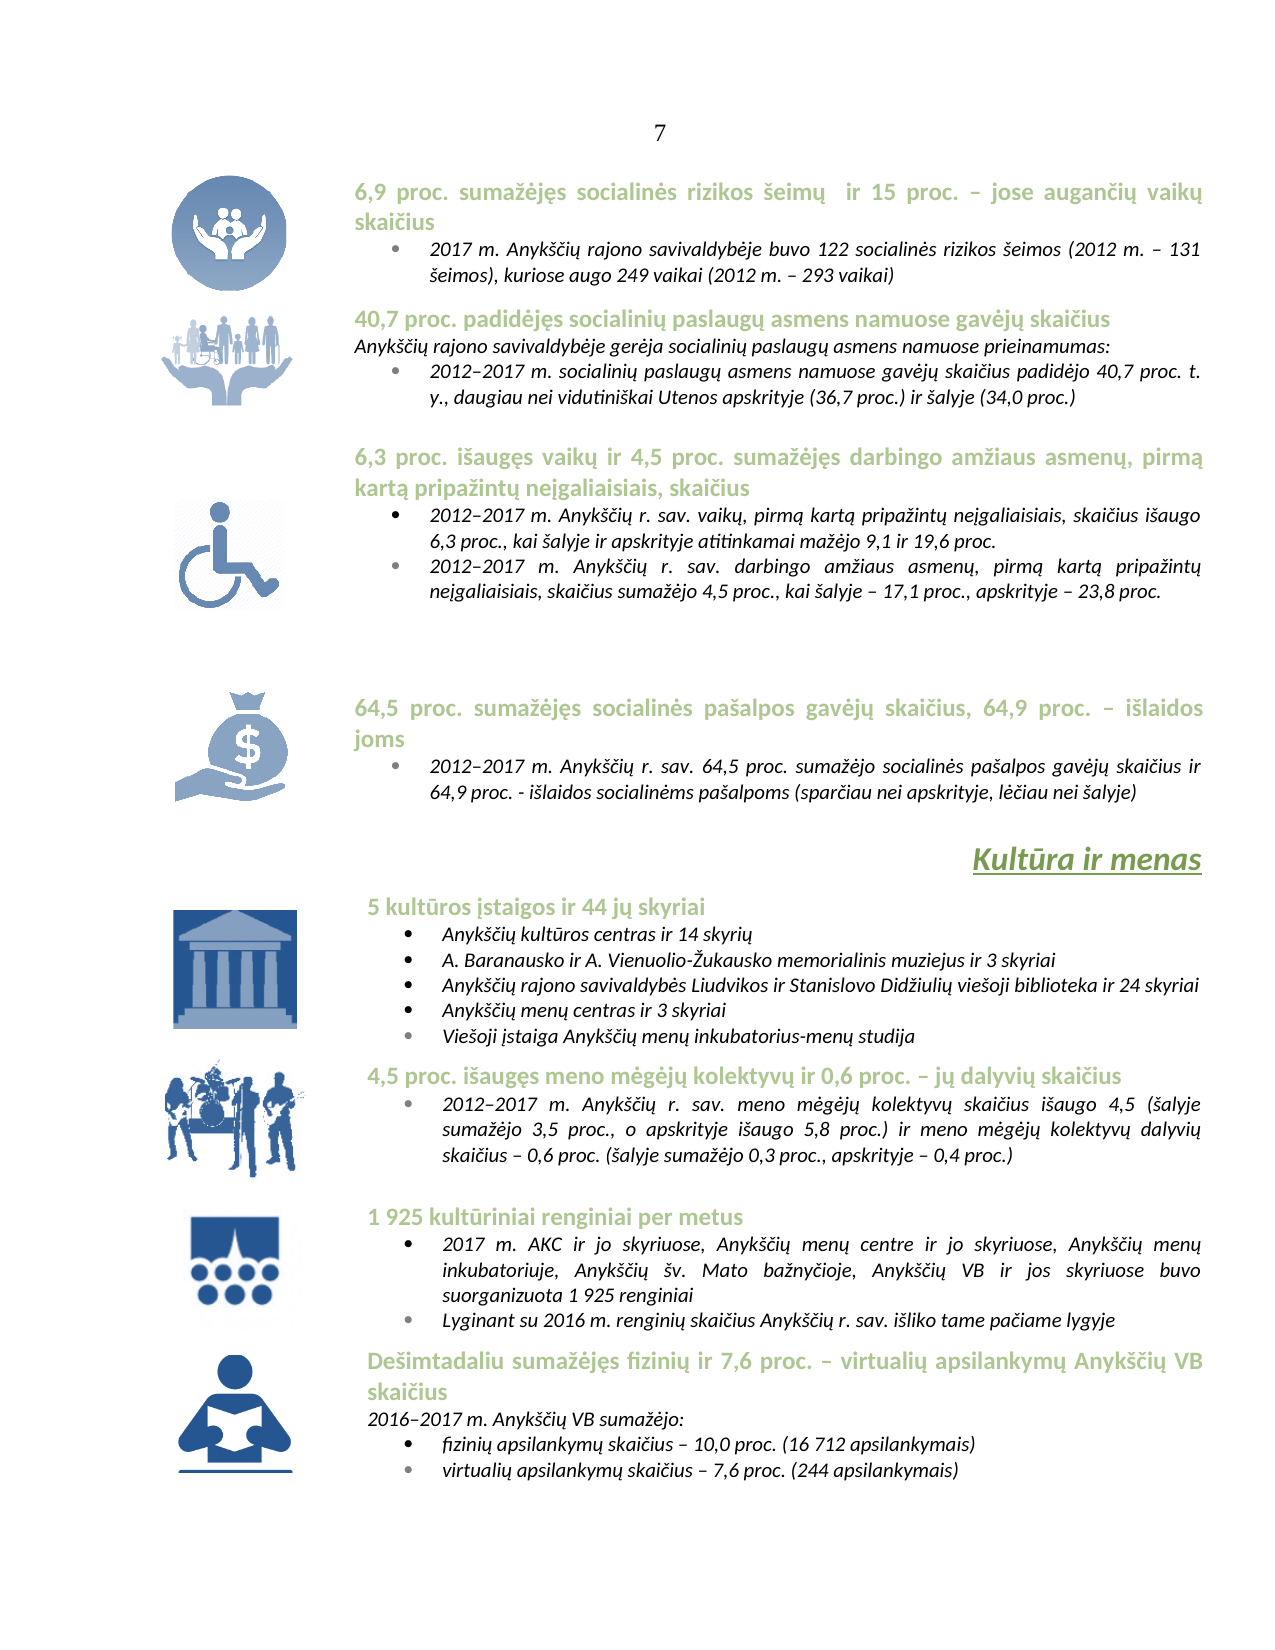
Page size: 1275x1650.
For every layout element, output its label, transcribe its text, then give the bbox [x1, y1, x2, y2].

table_cell [115, 680, 343, 814]
table_cell [104, 291, 114, 333]
table_cell [104, 1091, 114, 1189]
table_cell [104, 1333, 114, 1406]
table_cell 4,5 proc. išaugęs meno mėgėjų kolektyvų ir 0,6 proc. – jų dalyvių skaičius [356, 1049, 1216, 1091]
table_cell  Anykščių kultūros centras ir 14 skyrių  A. Baranausko ir A. Vienuolio-Žukausko memorialinis muziejus ir 3 skyriai  Anykščių rajono savivaldybės Liudvikos ir Stanislovo Didžiulių viešoji biblioteka ir 24 skyriai  Anykščių menų centras ir 3 skyriai  Viešoji įstaiga Anykščių menų inkubatorius-menų studija [356, 921, 1216, 1048]
table_cell [104, 176, 114, 237]
table_cell Anykščių rajono savivaldybėje gerėja socialinių paslaugų asmens namuose prieinamumas:  2012–2017 m. socialinių paslaugų asmens namuose gavėjų skaičius padidėjo 40,7 proc. t. y., daugiau nei vidutiniškai Utenos apskrityje (36,7 proc.) ir šalyje (34,0 proc.) [343, 333, 1216, 429]
table_cell [104, 1231, 114, 1333]
table_cell 1 925 kultūriniai renginiai per metus [356, 1189, 1216, 1231]
table_cell  2012–2017 m. Anykščių r. sav. vaikų, pirmą kartą pripažintų neįgaliaisiais, skaičius išaugo 6,3 proc., kai šalyje ir apskrityje atitinkamai mažėjo 9,1 ir 19,6 proc.  2012–2017 m. Anykščių r. sav. darbingo amžiaus asmenų, pirmą kartą pripažintų neįgaliaisiais, skaičius sumažėjo 4,5 proc., kai šalyje – 17,1 proc., apskrityje – 23,8 proc. [343, 503, 1216, 680]
table_cell  2017 m. AKC ir jo skyriuose, Anykščių menų centre ir jo skyriuose, Anykščių menų inkubatoriuje, Anykščių šv. Mato bažnyčioje, Anykščių VB ir jos skyriuose buvo suorganizuota 1 925 renginiai  Lyginant su 2016 m. renginių skaičius Anykščių r. sav. išliko tame pačiame lygyje [356, 1231, 1216, 1333]
table_cell 6,3 proc. išaugęs vaikų ir 4,5 proc. sumažėjęs darbingo amžiaus asmenų, pirmą kartą pripažintų neįgaliaisiais, skaičius [343, 430, 1216, 502]
table_cell [104, 754, 114, 814]
table_cell [115, 1049, 165, 1189]
table_cell [104, 333, 114, 429]
table_cell [104, 814, 114, 879]
table_cell [104, 1049, 114, 1091]
table_cell [115, 1333, 356, 1482]
table_cell [306, 1049, 356, 1189]
table_cell 40,7 proc. padidėjęs socialinių paslaugų asmens namuose gavėjų skaičius [343, 291, 1216, 333]
table_cell [104, 680, 114, 753]
table_cell [104, 1189, 114, 1231]
table_cell 6,9 proc. sumažėjęs socialinės rizikos šeimų ir 15 proc. – jose augančių vaikų skaičius [343, 176, 1216, 237]
table_cell [104, 503, 114, 680]
table_cell [115, 879, 356, 1048]
table_cell [104, 430, 114, 502]
table_cell [104, 1406, 114, 1482]
table_cell [115, 1189, 356, 1333]
table_cell [104, 921, 114, 1048]
table_cell [115, 176, 219, 291]
table_cell [115, 430, 343, 680]
table_cell 5 kultūros įstaigos ir 44 jų skyriai [356, 879, 1216, 921]
table_cell [115, 1483, 356, 1502]
table_cell [115, 291, 343, 429]
table_cell [104, 1483, 114, 1502]
table_cell [356, 1483, 1216, 1502]
table_cell  2012–2017 m. Anykščių r. sav. meno mėgėjų kolektyvų skaičius išaugo 4,5 (šalyje sumažėjo 3,5 proc., o apskrityje išaugo 5,8 proc.) ir meno mėgėjų kolektyvų dalyvių skaičius – 0,6 proc. (šalyje sumažėjo 0,3 proc., apskrityje – 0,4 proc.) [356, 1091, 1216, 1189]
table_cell 2016–2017 m. Anykščių VB sumažėjo:  fizinių apsilankymų skaičius – 10,0 proc. (16 712 apsilankymais)  virtualių apsilankymų skaičius – 7,6 proc. (244 apsilankymais) [356, 1406, 1216, 1482]
table_cell Dešimtadaliu sumažėjęs fizinių ir 7,6 proc. – virtualių apsilankymų Anykščių VB skaičius [356, 1333, 1216, 1406]
table_cell Kultūra ir menas [115, 814, 1216, 879]
table_cell [104, 879, 114, 921]
table_cell  2017 m. Anykščių rajono savivaldybėje buvo 122 socialinės rizikos šeimos (2012 m. – 131 šeimos), kuriose augo 249 vaikai (2012 m. – 293 vaikai) [343, 237, 1216, 291]
table_cell [240, 176, 343, 291]
table_cell [104, 237, 114, 291]
table_cell  2012–2017 m. Anykščių r. sav. 64,5 proc. sumažėjo socialinės pašalpos gavėjų skaičius ir 64,9 proc. - išlaidos socialinėms pašalpoms (sparčiau nei apskrityje, lėčiau nei šalyje) [343, 754, 1216, 814]
table_cell 64,5 proc. sumažėjęs socialinės pašalpos gavėjų skaičius, 64,9 proc. – išlaidos joms [343, 680, 1216, 753]
